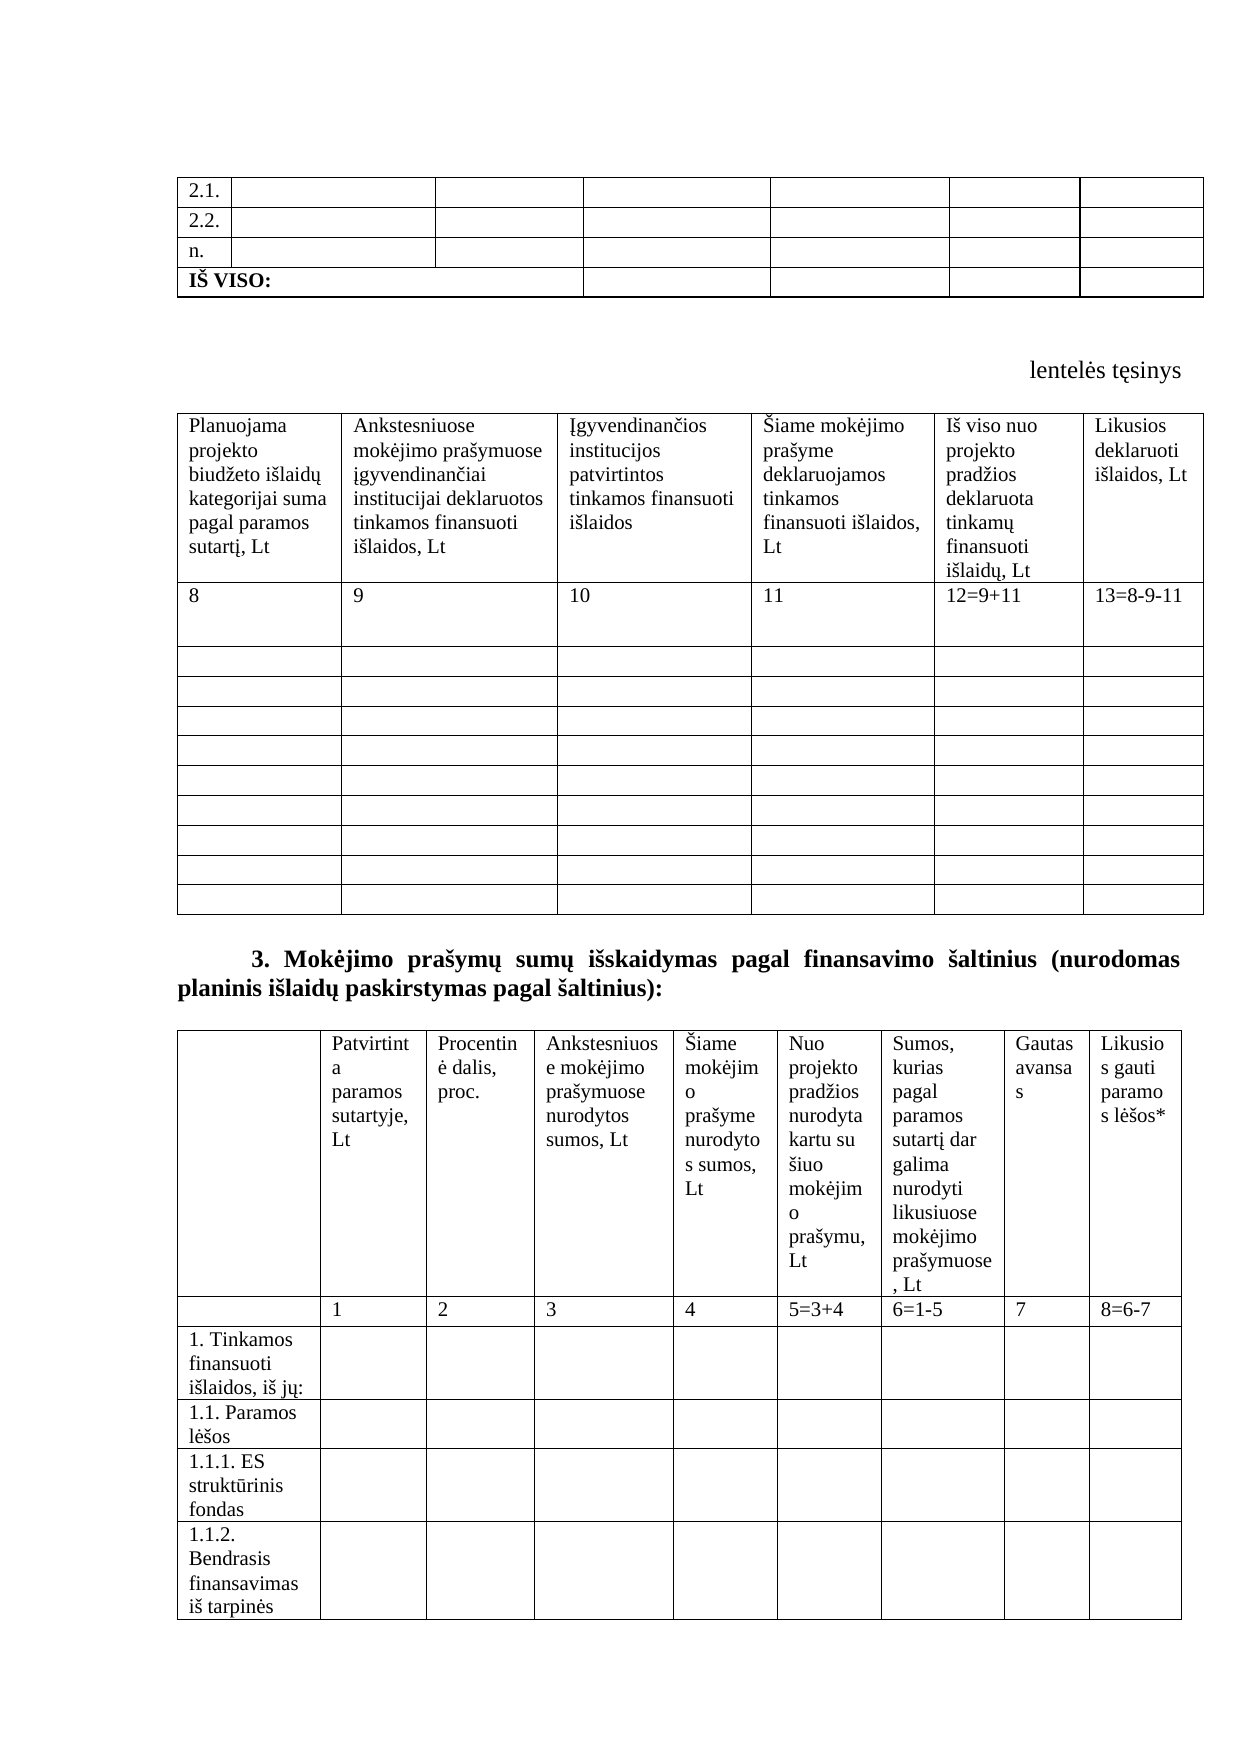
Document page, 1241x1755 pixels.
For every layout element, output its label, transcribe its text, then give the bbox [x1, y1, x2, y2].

table_cell [584, 208, 770, 237]
table_cell [752, 736, 934, 765]
table_cell [674, 1327, 777, 1399]
table_cell n. [178, 238, 231, 267]
table_cell [1081, 268, 1203, 296]
table_header Iš viso nuo projekto pradžios deklaruota tinkamų finansuoti išlaidų, Lt [935, 414, 1083, 582]
table_cell [342, 766, 557, 795]
table_cell [232, 178, 435, 207]
table_cell [1005, 1522, 1089, 1618]
table_cell 2 [427, 1297, 534, 1326]
table_cell 5=3+4 [778, 1297, 881, 1326]
table_cell [342, 826, 557, 854]
table_cell [342, 796, 557, 825]
table_cell 11 [752, 583, 934, 646]
table_cell [342, 736, 557, 765]
table_cell [178, 677, 341, 706]
table_cell [935, 736, 1083, 765]
table_cell [321, 1449, 426, 1521]
table_header Sumos, kurias pagal paramos sutartį dar galima nurodyti likusiuose mokėjimo prašymuose, Lt [882, 1031, 1004, 1296]
table_cell [752, 856, 934, 884]
table_cell [1084, 796, 1203, 825]
table_cell [584, 238, 770, 267]
table_cell [1090, 1400, 1181, 1448]
table_cell [1081, 178, 1203, 207]
table_cell [321, 1327, 426, 1399]
table_cell [752, 826, 934, 854]
table_cell [771, 178, 949, 207]
table_cell [427, 1327, 534, 1399]
table_cell [436, 178, 583, 207]
table_cell 2.2. [178, 208, 231, 237]
table_cell [342, 856, 557, 884]
table_cell [558, 766, 751, 795]
table_cell [1084, 856, 1203, 884]
table_cell [584, 178, 770, 207]
table_cell [771, 208, 949, 237]
table_cell [535, 1449, 673, 1521]
table_cell [935, 677, 1083, 706]
table_cell [771, 238, 949, 267]
table_cell [535, 1522, 673, 1618]
table_cell 2.1. [178, 178, 231, 207]
table_cell [778, 1449, 881, 1521]
table_cell [1084, 885, 1203, 914]
table_cell [427, 1400, 534, 1448]
table_cell [778, 1400, 881, 1448]
table_cell [584, 268, 770, 296]
table_header Įgyvendinančios institucijos patvirtintos tinkamos finansuoti išlaidos [558, 414, 751, 582]
table_cell [1084, 677, 1203, 706]
table_cell [178, 826, 341, 854]
table_cell [321, 1522, 426, 1618]
table_cell [558, 677, 751, 706]
table_cell [674, 1522, 777, 1618]
table_cell [935, 885, 1083, 914]
table_cell 8 [178, 583, 341, 646]
table_cell [1084, 766, 1203, 795]
table_cell [558, 796, 751, 825]
table_header Likusios deklaruoti išlaidos, Lt [1084, 414, 1203, 582]
table_cell 8=6-7 [1090, 1297, 1181, 1326]
text lentelės tęsinys [177, 355, 1181, 384]
table_cell IŠ VISO: [178, 268, 583, 296]
table_cell [1084, 647, 1203, 676]
table_cell [1005, 1449, 1089, 1521]
table_cell [436, 208, 583, 237]
table_cell 1.1. Paramos lėšos [178, 1400, 320, 1448]
table_cell [558, 707, 751, 735]
table_cell 9 [342, 583, 557, 646]
table_cell [1090, 1449, 1181, 1521]
table_cell [1084, 826, 1203, 854]
table_header Patvirtinta paramos sutartyje, Lt [321, 1031, 426, 1296]
table_cell [342, 647, 557, 676]
table_cell [178, 796, 341, 825]
table_cell 3 [535, 1297, 673, 1326]
table_cell [178, 707, 341, 735]
table_cell 10 [558, 583, 751, 646]
table_header Šiame mokėjimo prašyme deklaruojamos tinkamos finansuoti išlaidos, Lt [752, 414, 934, 582]
table_header Planuojama projekto biudžeto išlaidų kategorijai suma pagal paramos sutartį, Lt [178, 414, 341, 582]
table_cell [752, 766, 934, 795]
table_cell 1.1.1. ES struktūrinis fondas [178, 1449, 320, 1521]
table_cell [950, 238, 1079, 267]
table_cell [558, 647, 751, 676]
table_cell [178, 1297, 320, 1326]
text 3. Mokėjimo prašymų sumų išskaidymas pagal finansavimo šaltinius (nurodomas planinis išlaidų paskirstymas pagal šaltinius): [177, 944, 1181, 1001]
table_cell [178, 856, 341, 884]
table_cell [427, 1522, 534, 1618]
table_cell [558, 826, 751, 854]
table_cell [232, 238, 435, 267]
table_cell [778, 1522, 881, 1618]
table_cell 1. Tinkamos finansuoti išlaidos, iš jų: [178, 1327, 320, 1399]
table_cell [674, 1449, 777, 1521]
table_cell [342, 677, 557, 706]
table_cell [178, 885, 341, 914]
table_cell [752, 796, 934, 825]
table_cell [935, 766, 1083, 795]
table_cell [674, 1400, 777, 1448]
table_cell 13=8-9-11 [1084, 583, 1203, 646]
table_cell [535, 1327, 673, 1399]
table_header Likusios gauti paramos lėšos* [1090, 1031, 1181, 1296]
table_cell [558, 885, 751, 914]
table_cell [882, 1327, 1004, 1399]
table_cell [752, 647, 934, 676]
table_cell [558, 856, 751, 884]
table_cell [1005, 1400, 1089, 1448]
table_cell [935, 856, 1083, 884]
table_cell [752, 677, 934, 706]
table_cell [882, 1449, 1004, 1521]
table_cell 1 [321, 1297, 426, 1326]
table_cell [178, 736, 341, 765]
table_cell 1.1.2. Bendrasis finansavimas iš tarpinės [178, 1522, 320, 1618]
table_cell 12=9+11 [935, 583, 1083, 646]
table_cell [1084, 736, 1203, 765]
table_cell [935, 707, 1083, 735]
table_cell [950, 208, 1079, 237]
table_cell [1081, 208, 1203, 237]
table_cell [778, 1327, 881, 1399]
table_cell 7 [1005, 1297, 1089, 1326]
table_cell [882, 1400, 1004, 1448]
table_cell [178, 766, 341, 795]
table_header [178, 1031, 320, 1296]
table_header Gautas avansas [1005, 1031, 1089, 1296]
table_cell [1090, 1522, 1181, 1618]
table_cell [935, 826, 1083, 854]
table_cell [950, 268, 1079, 296]
table_cell [535, 1400, 673, 1448]
table_cell [935, 647, 1083, 676]
table_cell [558, 736, 751, 765]
table_cell [342, 885, 557, 914]
table_cell [232, 208, 435, 237]
table_cell [427, 1449, 534, 1521]
table_cell [436, 238, 583, 267]
table_cell [752, 885, 934, 914]
table_cell [935, 796, 1083, 825]
table_header Nuo projekto pradžios nurodyta kartu su šiuo mokėjimo prašymu, Lt [778, 1031, 881, 1296]
table_cell [1084, 707, 1203, 735]
table_cell 4 [674, 1297, 777, 1326]
table_cell [1005, 1327, 1089, 1399]
table_header Šiame mokėjimo prašyme nurodytos sumos, Lt [674, 1031, 777, 1296]
table_cell [771, 268, 949, 296]
table_header Procentinė dalis, proc. [427, 1031, 534, 1296]
table_cell [882, 1522, 1004, 1618]
table_header Ankstesniuose mokėjimo prašymuose įgyvendinančiai institucijai deklaruotos tinkamos finansuoti išlaidos, Lt [342, 414, 557, 582]
table_cell [178, 647, 341, 676]
table_cell [752, 707, 934, 735]
table_cell [342, 707, 557, 735]
table_cell [321, 1400, 426, 1448]
table_cell [950, 178, 1079, 207]
table_cell 6=1-5 [882, 1297, 1004, 1326]
table_cell [1090, 1327, 1181, 1399]
table_header Ankstesniuose mokėjimo prašymuose nurodytos sumos, Lt [535, 1031, 673, 1296]
table_cell [1081, 238, 1203, 267]
